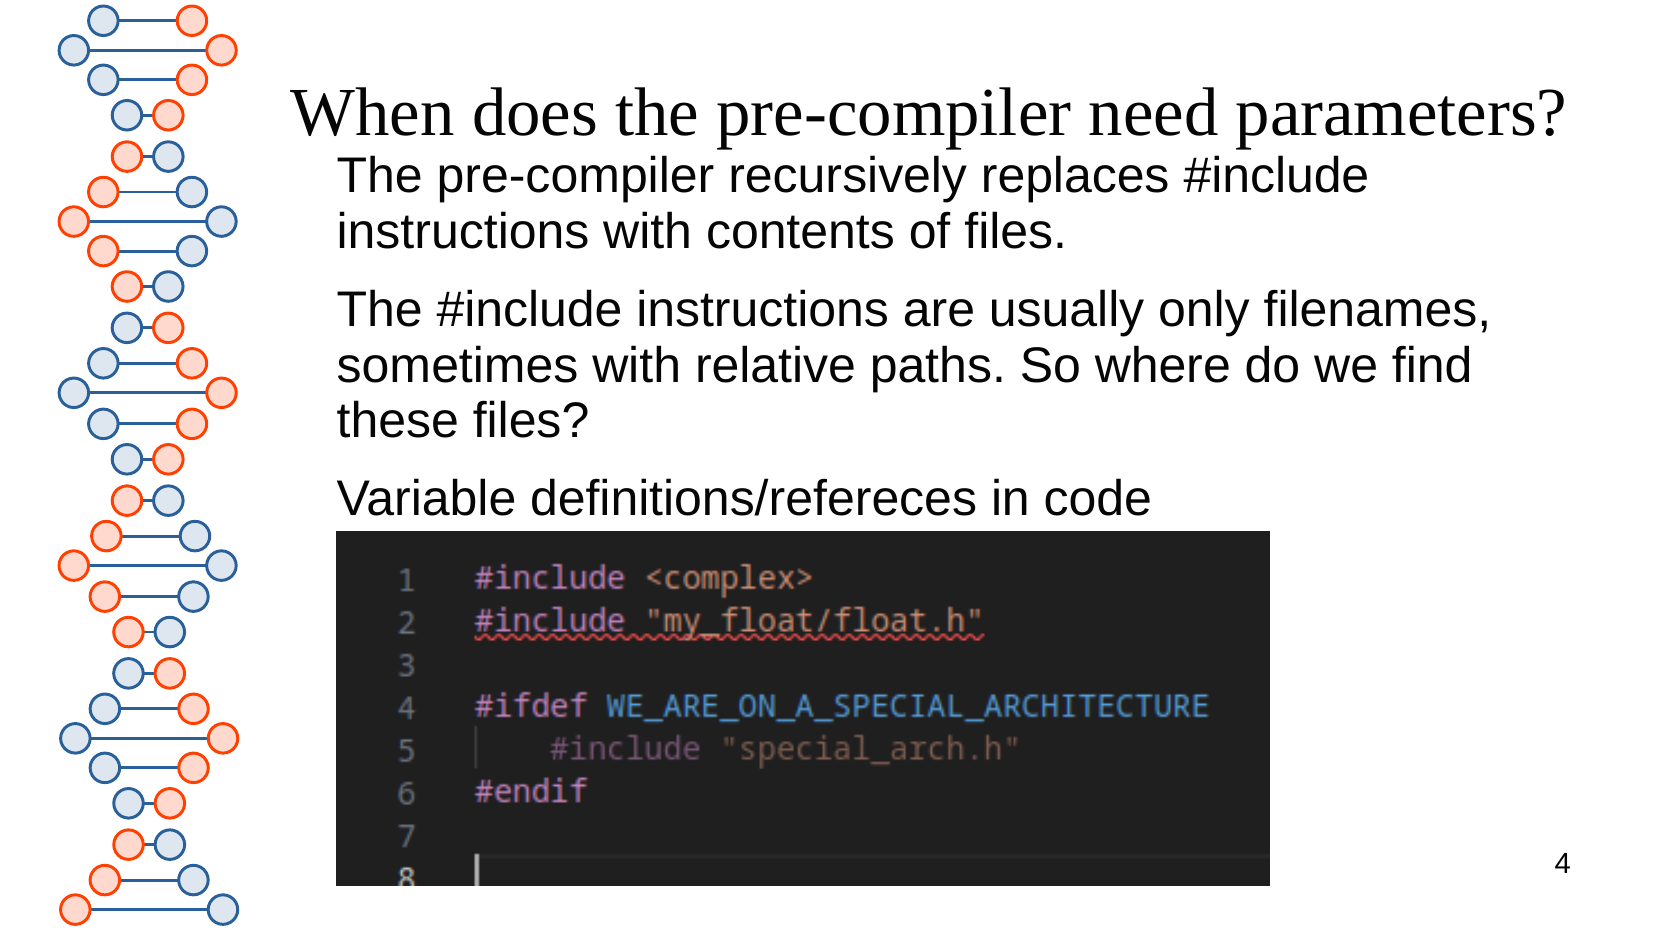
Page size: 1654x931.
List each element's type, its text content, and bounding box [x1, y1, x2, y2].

list The pre-compiler recursively replaces #include instructions with contents of files. The #include instructions are usually only filenames, sometimes with relative paths. So where do we find these files? Variable definitions/refereces in code [265, 147, 1595, 751]
picture [336, 531, 1270, 886]
title When does the pre-compiler need parameters? [265, 35, 1595, 147]
